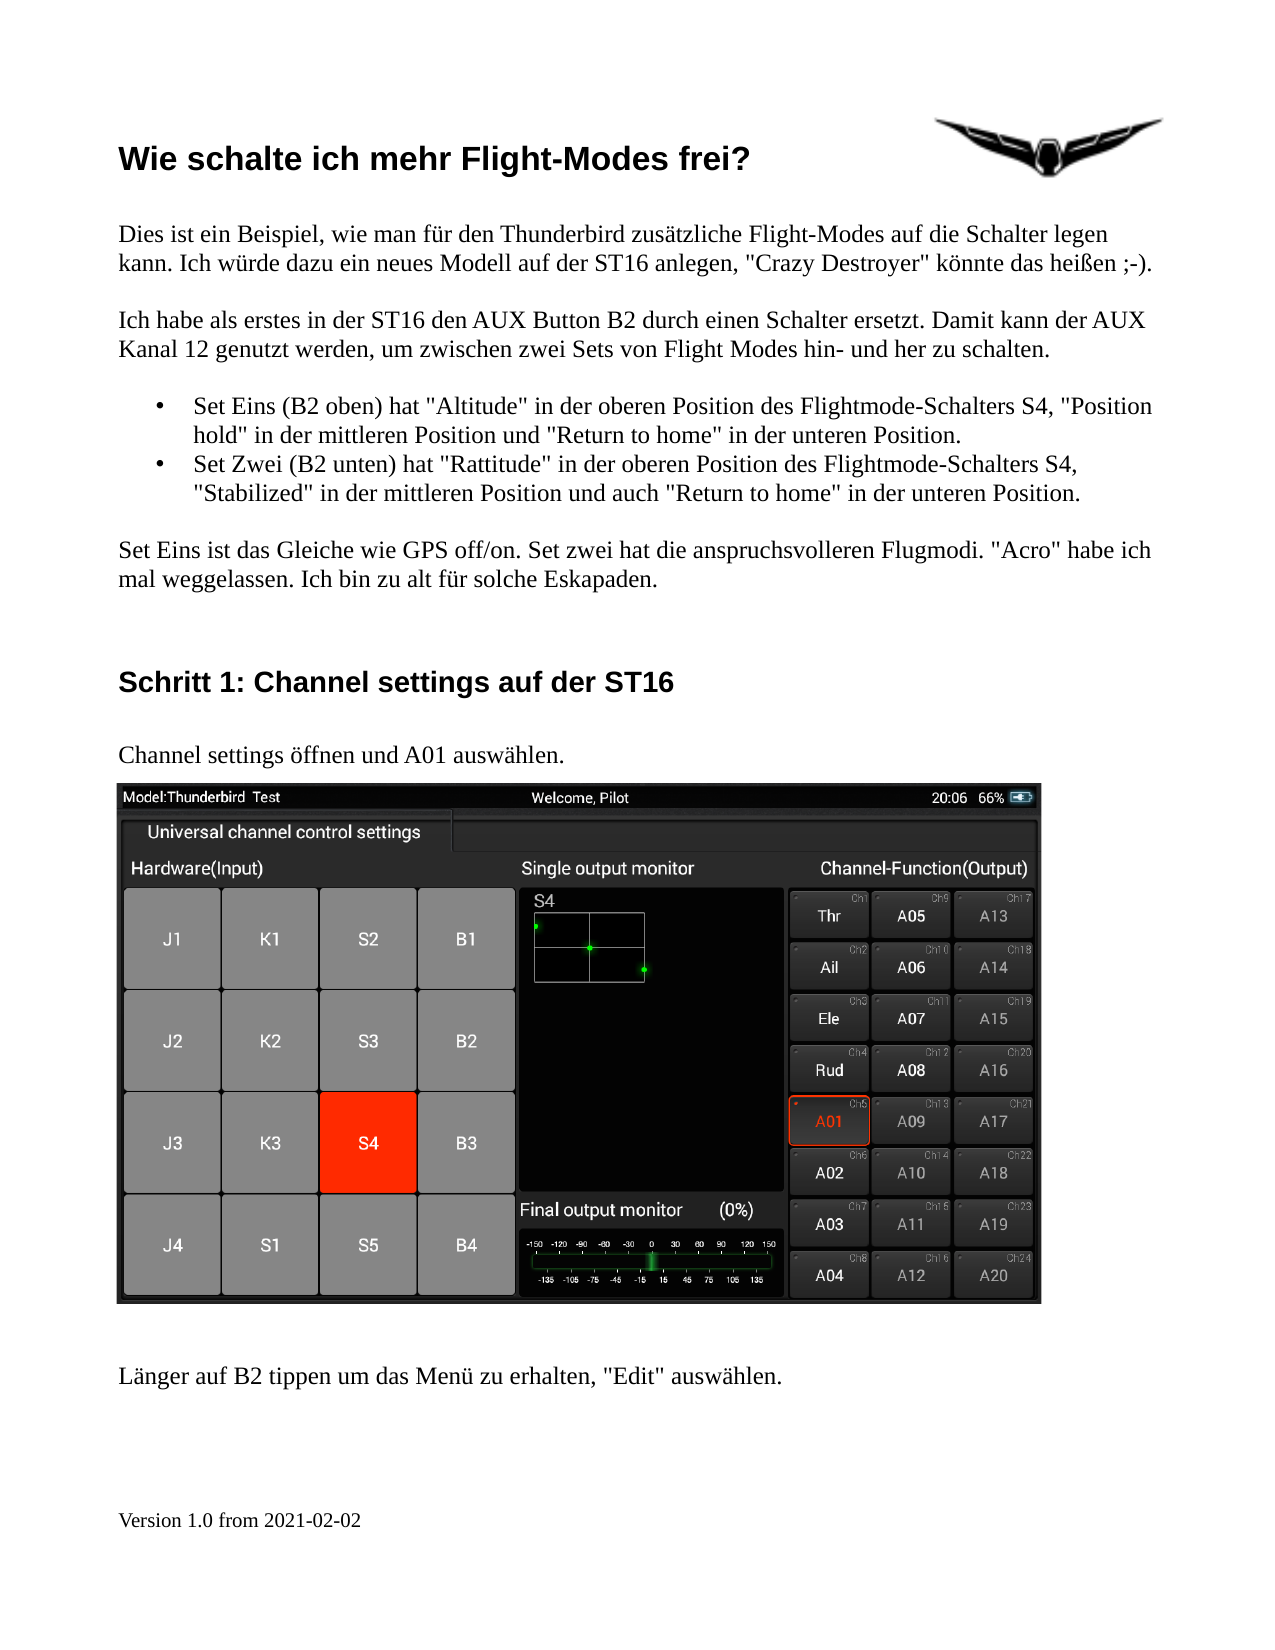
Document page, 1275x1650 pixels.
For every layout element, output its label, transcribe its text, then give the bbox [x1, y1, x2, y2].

list Set Eins (B2 oben) hat "Altitude" in der oberen Position des Flightmode-Schalters S4, "Position hold" in der mittleren Position und "Return to home" in der unteren Position. [156, 391, 1157, 449]
text Set Eins ist das Gleiche wie GPS off/on. Set zwei hat die anspruchsvolleren Flugmodi. "Acro" habe ich mal weggelassen. Ich bin zu alt für solche Eskapaden. [118, 535, 1157, 593]
text Dies ist ein Beispiel, wie man für den Thunderbird zusätzliche Flight-Modes auf die Schalter legen kann. Ich würde dazu ein neues Modell auf der ST16 anlegen, "Crazy Destroyer" könnte das heißen ;-). [118, 219, 1157, 276]
subtitle Wie schalte ich mehr Flight-Modes frei? [118, 139, 931, 178]
picture [931, 115, 1166, 182]
subtitle Schritt 1: Channel settings auf der ST16 [118, 665, 1157, 698]
picture [116, 783, 1042, 1304]
text Länger auf B2 tippen um das Menü zu erhalten, "Edit" auswählen. [118, 1361, 1157, 1390]
text Channel settings öffnen und A01 auswählen. [118, 740, 1157, 768]
text Ich habe als erstes in der ST16 den AUX Button B2 durch einen Schalter ersetzt. Damit kann der AUX Kanal 12 genutzt werden, um zwischen zwei Sets von Flight Modes hin- und her zu schalten. [118, 305, 1157, 363]
list Set Zwei (B2 unten) hat "Rattitude" in der oberen Position des Flightmode-Schalters S4, "Stabilized" in der mittleren Position und auch "Return to home" in der unteren Position. [156, 449, 1157, 506]
